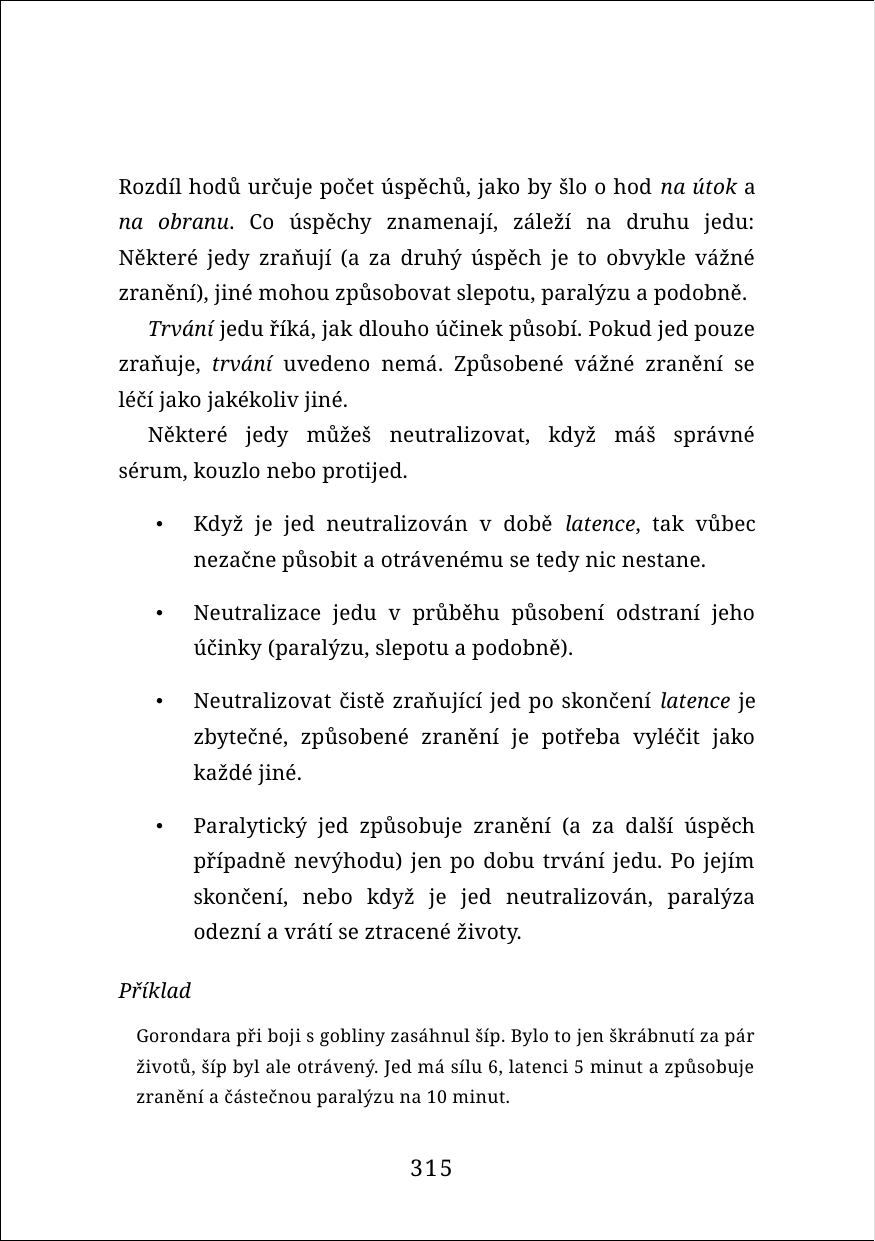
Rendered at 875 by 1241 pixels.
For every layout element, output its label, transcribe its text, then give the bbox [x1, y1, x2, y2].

list Neutralizovat čistě zraňující jed po skončení latence je zbytečné, způsobené zranění je potřeba vyléčit jako každé jiné. [156, 687, 756, 786]
text Gorondara při boji s gobliny zasáhnul šíp. Bylo to jen škrábnutí za pár životů, šíp byl ale otrávený. Jed má sílu 6, latenci 5 minut a způsobuje zranění a částečnou paralýzu na 10 minut. [136, 1024, 756, 1108]
list Když je jed neutralizován v době latence, tak vůbec nezačne působit a otrávenému se tedy nic nestane. [156, 509, 756, 573]
list Paralytický jed způsobuje zranění (a za další úspěch případně nevýhodu) jen po dobu trvání jedu. Po jejím skončení, nebo když je jed neutralizován, paralýza odezní a vrátí se ztracené životy. [156, 811, 756, 946]
text Rozdíl hodů určuje počet úspěchů, jako by šlo o hod na útok a na obranu. Co úspěchy znamenají, záleží na druhu jedu: Některé jedy zraňují (a za druhý úspěch je to obvykle vážné zranění), jiné mohou způsobovat slepotu, paralýzu a podobně. Trvání jedu říká, jak dlouho účinek působí. Pokud jed pouze zraňuje, trvání uvedeno nemá. Způsobené vážné zranění se léčí jako jakékoliv jiné. Některé jedy můžeš neutralizovat, když máš správné sérum, kouzlo nebo protijed. [118, 172, 756, 484]
text Příklad [118, 977, 756, 1005]
list Neutralizace jedu v průběhu působení odstraní jeho účinky (paralýzu, slepotu a podobně). [156, 598, 756, 662]
